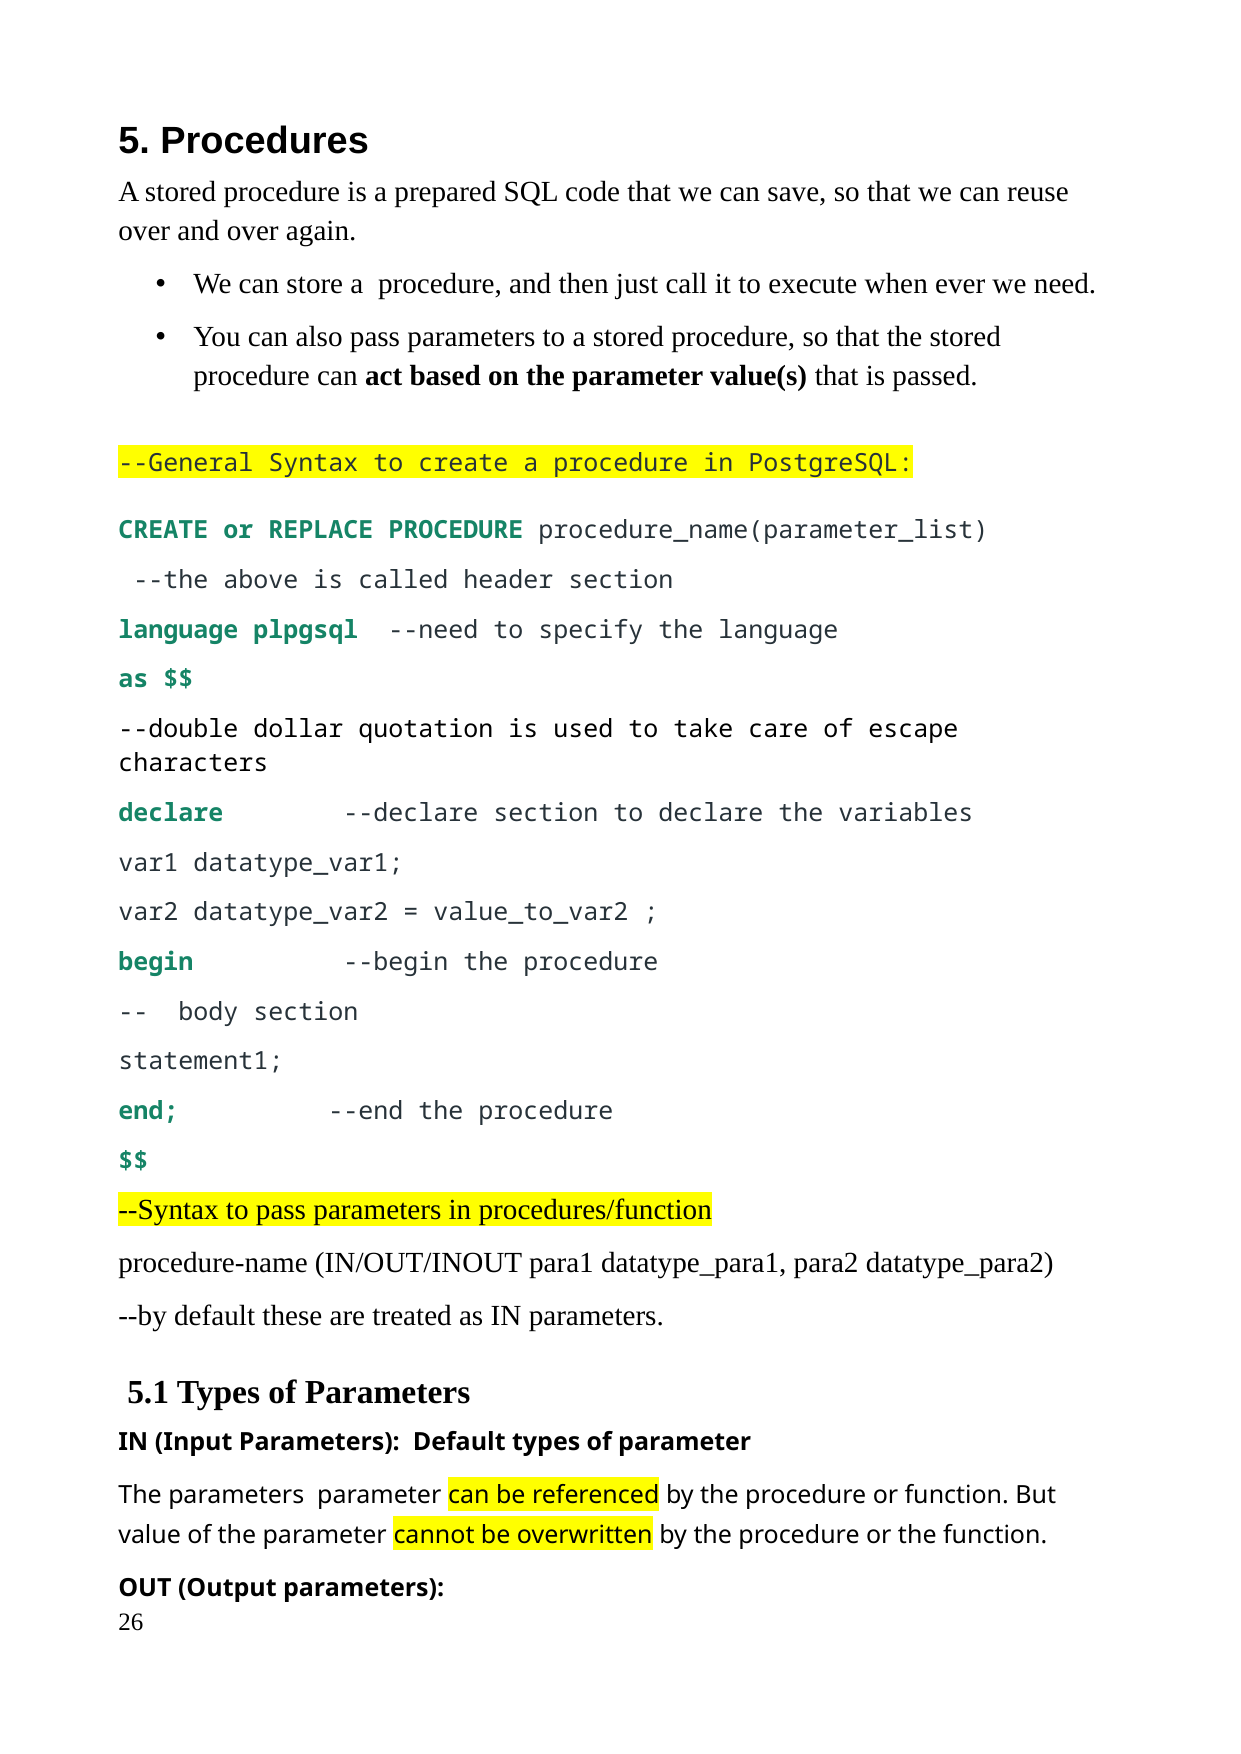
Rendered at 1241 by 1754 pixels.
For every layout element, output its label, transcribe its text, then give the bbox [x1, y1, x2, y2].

subtitle 5. Procedures [118, 118, 1122, 162]
text --by default these are treated as IN parameters. [118, 1298, 1122, 1332]
text $$ [118, 1142, 1122, 1176]
text The parameters parameter can be referenced by the procedure or function. But value of the parameter cannot be overwritten by the procedure or the function. [118, 1477, 1122, 1550]
list We can store a procedure, and then just call it to execute when ever we need. [156, 266, 1122, 299]
text --the above is called header section [118, 562, 1122, 596]
text A stored procedure is a prepared SQL code that we can save, so that we can reuse over and over again. [118, 174, 1122, 246]
text language plpgsql --need to specify the language [118, 611, 1122, 646]
text --double dollar quotation is used to take care of escape characters [118, 711, 1122, 779]
text as $$ [118, 661, 1122, 695]
text statement1; [118, 1043, 1122, 1077]
subtitle 5.1 Types of Parameters [118, 1372, 1107, 1411]
text CREATE or REPLACE PROCEDURE procedure_name(parameter_list) [118, 512, 1122, 546]
text begin --begin the procedure [118, 944, 1122, 978]
text procedure-name (IN/OUT/INOUT para1 datatype_para1, para2 datatype_para2) [118, 1245, 1122, 1279]
text IN (Input Parameters): Default types of parameter [118, 1423, 1122, 1457]
text --Syntax to pass parameters in procedures/function [118, 1192, 1122, 1226]
text -- body section [118, 993, 1122, 1027]
text var2 datatype_var2 = value_to_var2 ; [118, 894, 1122, 928]
text --General Syntax to create a procedure in PostgreSQL: [118, 444, 1122, 478]
text end; --end the procedure [118, 1093, 1122, 1127]
text OUT (Output parameters): [118, 1570, 1122, 1604]
text declare --declare section to declare the variables [118, 794, 1122, 829]
list You can also pass parameters to a stored procedure, so that the stored procedure can act based on the parameter value(s) that is passed. [156, 319, 1122, 391]
text var1 datatype_var1; [118, 844, 1122, 878]
